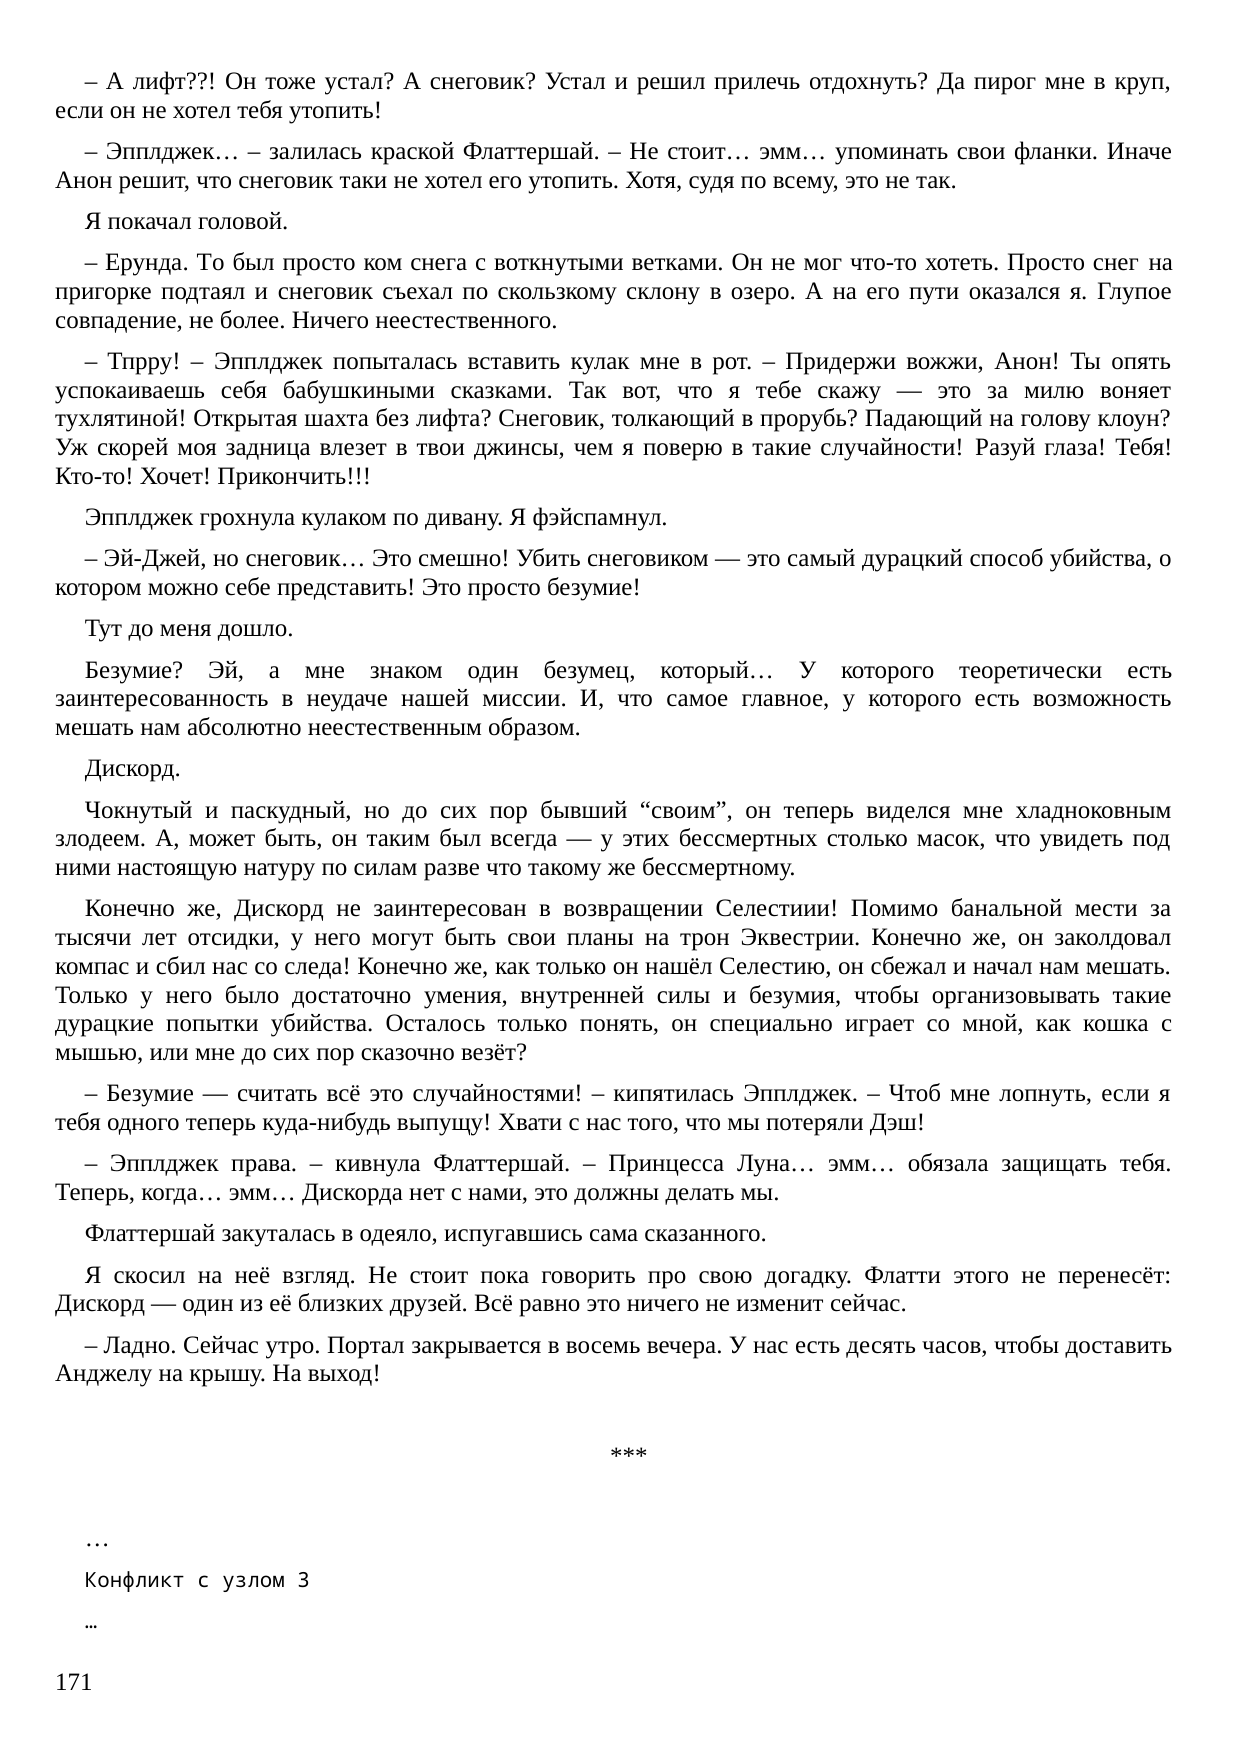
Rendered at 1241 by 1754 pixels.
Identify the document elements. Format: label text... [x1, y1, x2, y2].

text Я покачал головой. [55, 206, 1173, 235]
text – Ерунда. То был просто ком снега с воткнутыми ветками. Он не мог что-то хотеть. Просто снег на пригорке подтаял и снеговик съехал по скользкому склону в озеро. А на его пути оказался я. Глупое совпадение, не более. Ничего неестественного. [55, 247, 1173, 333]
text – Тпрру! – Эпплджек попыталась вставить кулак мне в рот. – Придержи вожжи, Анон! Ты опять успокаиваешь себя бабушкиными сказками. Так вот, что я тебе скажу — это за милю воняет тухлятиной! Открытая шахта без лифта? Снеговик, толкающий в прорубь? Падающий на голову клоун? Уж скорей моя задница влезет в твои джинсы, чем я поверю в такие случайности! Разуй глаза! Тебя! Кто-то! Хочет! Прикончить!!! [55, 346, 1173, 490]
text – Безумие — считать всё это случайностями! – кипятилась Эпплджек. – Чтоб мне лопнуть, если я тебя одного теперь куда-нибудь выпущу! Хвати с нас того, что мы потеряли Дэш! [55, 1078, 1173, 1136]
text Чокнутый и паскудный, но до сих пор бывший “своим”, он теперь виделся мне хладноковным злодеем. А, может быть, он таким был всегда — у этих бессмертных столько масок, что увидеть под ними настоящую натуру по силам разве что такому же бессмертному. [55, 795, 1173, 881]
text Флаттершай закуталась в одеяло, испугавшись сама сказанного. [55, 1218, 1173, 1247]
text *** [55, 1441, 1173, 1470]
text Я скосил на неё взгляд. Не стоит пока говорить про свою догадку. Флатти этого не перенесёт: Дискорд — один из её близких друзей. Всё равно это ничего не изменит сейчас. [55, 1260, 1173, 1317]
text Конечно же, Дискорд не заинтересован в возвращении Селестиии! Помимо банальной мести за тысячи лет отсидки, у него могут быть свои планы на трон Эквестрии. Конечно же, он заколдовал компас и сбил нас со следа! Конечно же, как только он нашёл Селестию, он сбежал и начал нам мешать. Только у него было достаточно умения, внутренней силы и безумия, чтобы организовывать такие дурацкие попытки убийства. Осталось только понять, он специально играет со мной, как кошка с мышью, или мне до сих пор сказочно везёт? [55, 893, 1173, 1066]
text Дискорд. [55, 753, 1173, 782]
text – Эй-Джей, но снеговик… Это смешно! Убить снеговиком — это самый дурацкий способ убийства, о котором можно себе представить! Это просто безумие! [55, 543, 1173, 601]
text – А лифт??! Он тоже устал? А снеговик? Устал и решил прилечь отдохнуть? Да пирог мне в круп, если он не хотел тебя утопить! [55, 66, 1173, 123]
text – Эпплджек права. – кивнула Флаттершай. – Принцесса Луна… эмм… обязала защищать тебя. Теперь, когда… эмм… Дискорда нет с нами, это должны делать мы. [55, 1148, 1173, 1206]
text – Ладно. Сейчас утро. Портал закрывается в восемь вечера. У нас есть десять часов, чтобы доставить Анджелу на крышу. На выход! [55, 1330, 1173, 1387]
text Конфликт с узлом 3 [55, 1565, 1173, 1593]
text Эпплджек грохнула кулаком по дивану. Я фэйспамнул. [55, 502, 1173, 531]
text … [55, 1523, 1173, 1552]
text Тут до меня дошло. [55, 613, 1173, 642]
text – Эпплджек… – залилась краской Флаттершай. – Не стоит… эмм… упоминать свои фланки. Иначе Анон решит, что снеговик таки не хотел его утопить. Хотя, судя по всему, это не так. [55, 136, 1173, 193]
text … [55, 1606, 1173, 1634]
text Безумие? Эй, а мне знаком один безумец, который… У которого теоретически есть заинтересованность в неудаче нашей миссии. И, что самое главное, у которого есть возможность мешать нам абсолютно неестественным образом. [55, 655, 1173, 741]
